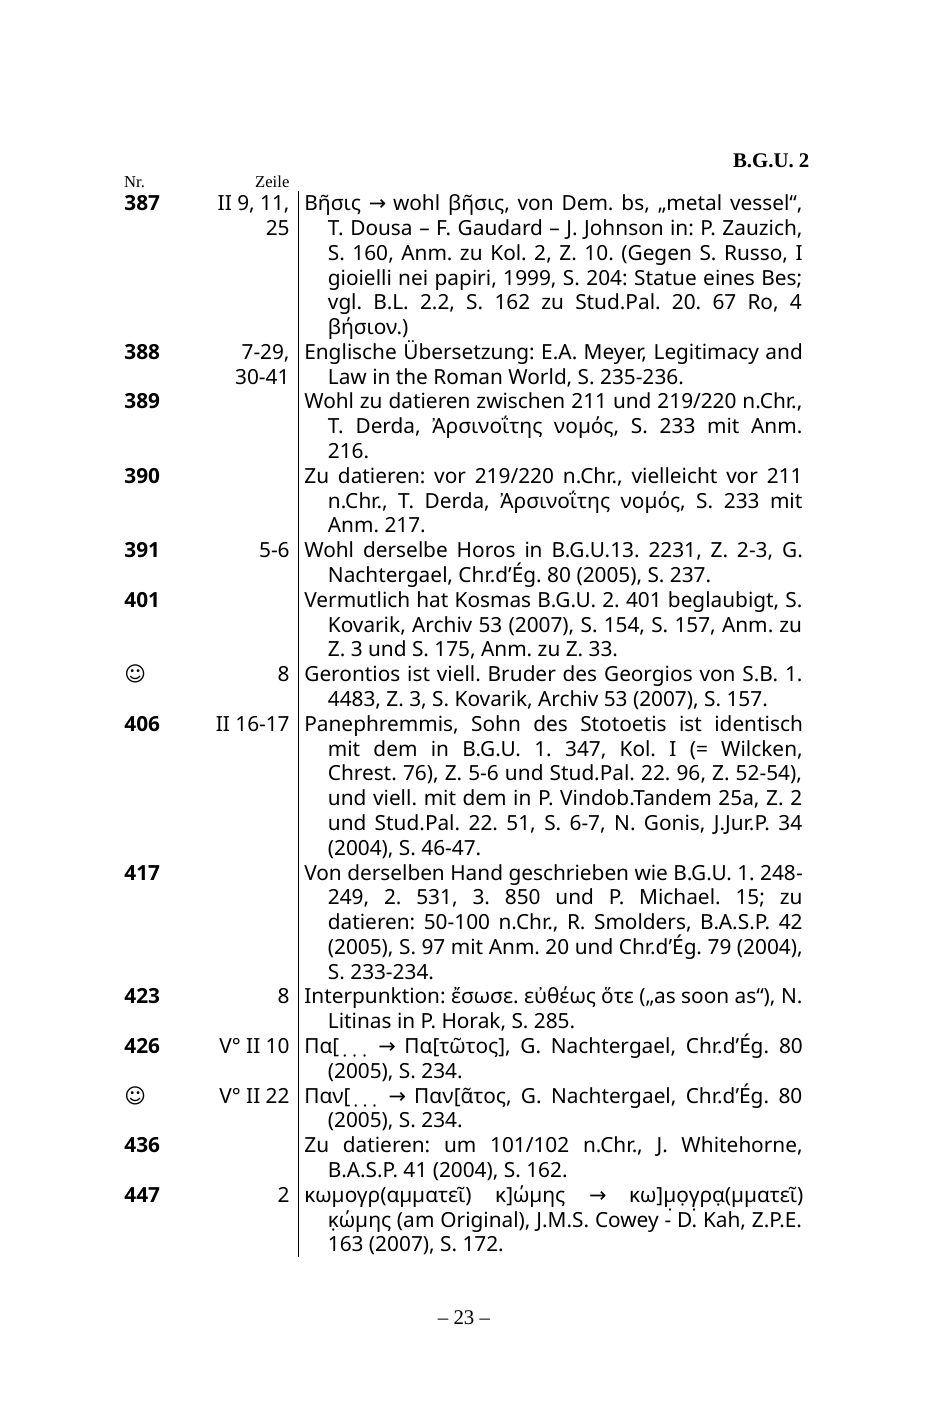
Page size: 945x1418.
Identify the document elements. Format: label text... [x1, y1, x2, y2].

table_cell Gerontios ist viell. Bruder des Georgios von S.B. 1. 4483, Z. 3, S. Kovarik, Archiv 53 (2007), S. 157. [299, 662, 809, 711]
table_cell II 9, 11, 25 [207, 191, 298, 339]
table_cell 8 [207, 984, 298, 1034]
table_cell Βῆσις → wohl βῆσις, von Dem. bs, „metal vessel“, T. Dousa – F. Gaudard – J. Johnson in: P. Zauzich, S. 160, Anm. zu Kol. 2, Z. 10. (Gegen S. Russo, I gioielli nei papiri, 1999, S. 204: Statue eines Bes; vgl. B.L. 2.2, S. 162 zu Stud.Pal. 20. 67 Ro, 4 βήσιον.) [299, 191, 809, 339]
table_cell ☺ [118, 662, 207, 711]
table_cell Interpunktion: ἔσωσε. εὐθέως ὅτε („as soon as“), N. Litinas in P. Horak, S. 285. [299, 984, 809, 1034]
table_cell 5-6 [207, 538, 298, 587]
table_cell Vermutlich hat Kosmas B.G.U. 2. 401 beglaubigt, S. Kovarik, Archiv 53 (2007), S. 154, S. 157, Anm. zu Z. 3 und S. 175, Anm. zu Z. 33. [299, 588, 809, 662]
table_cell 8 [207, 662, 298, 711]
table_cell 391 [118, 538, 207, 587]
table_cell V° II 10 [207, 1034, 298, 1083]
table_cell 388 [118, 340, 207, 389]
table_cell 401 [118, 588, 298, 662]
table_cell Von derselben Hand geschrieben wie B.G.U. 1. 248-249, 2. 531, 3. 850 und P. Michael. 15; zu datieren: 50-100 n.Chr., R. Smolders, B.A.S.P. 42 (2005), S. 97 mit Anm. 20 und Chr.d’Ég. 79 (2004), S. 233-234. [299, 860, 809, 984]
table_cell 447 [118, 1183, 207, 1257]
table_cell 7-29, 30-41 [207, 340, 298, 389]
table_cell 423 [118, 984, 207, 1034]
table_cell Zu datieren: um 101/102 n.Chr., J. Whitehorne, B.A.S.P. 41 (2004), S. 162. [299, 1133, 809, 1182]
table_cell 387 [118, 191, 207, 339]
table_cell II 16-17 [207, 711, 298, 860]
table_cell 389 [118, 389, 298, 463]
table_cell Panephremmis, Sohn des Stotoetis ist identisch mit dem in B.G.U. 1. 347, Kol. I (= Wilcken, Chrest. 76), Z. 5-6 und Stud.Pal. 22. 96, Z. 52-54), und viell. mit dem in P. Vindob.Tandem 25a, Z. 2 und Stud.Pal. 22. 51, S. 6-7, N. Gonis, J.Jur.P. 34 (2004), S. 46-47. [299, 711, 809, 860]
table_cell κωμογρ(αμματεῖ) κ]ώμης → κω]μ̣ο̣γ̣ρα̣(μματεῖ) κ̣ώμης (am Original), J.M.S. Cowey - D. Kah, Z.P.E. 163 (2007), S. 172. [299, 1183, 809, 1257]
table_cell Πα[ ̣ ̣ ̣ → Πα[τῶτος], G. Nachtergael, Chr.d’Ég. 80 (2005), S. 234. [299, 1034, 809, 1083]
table_cell 426 [118, 1034, 207, 1083]
table_cell ☺ [118, 1083, 207, 1133]
table_cell Wohl derselbe Horos in B.G.U.13. 2231, Z. 2-3, G. Nachtergael, Chr.d’Ég. 80 (2005), S. 237. [299, 538, 809, 587]
table_cell V° II 22 [207, 1083, 298, 1133]
table_cell 417 [118, 860, 298, 984]
table_cell 2 [207, 1183, 298, 1257]
table_cell Englische Übersetzung: E.A. Meyer, Legitimacy and Law in the Roman World, S. 235-236. [299, 340, 809, 389]
table_cell 436 [118, 1133, 298, 1182]
table_cell 390 [118, 464, 298, 538]
table_cell Wohl zu datieren zwischen 211 und 219/220 n.Chr., T. Derda, Ἀρσινοΐτης νομός, S. 233 mit Anm. 216. [299, 389, 809, 463]
table_cell 406 [118, 711, 207, 860]
table_cell Παν[ ̣ ̣ ̣ → Παν[ᾶτος, G. Nachtergael, Chr.d’Ég. 80 (2005), S. 234. [299, 1083, 809, 1133]
table_cell Zu datieren: vor 219/220 n.Chr., vielleicht vor 211 n.Chr., T. Derda, Ἀρσινοΐτης νομός, S. 233 mit Anm. 217. [299, 464, 809, 538]
